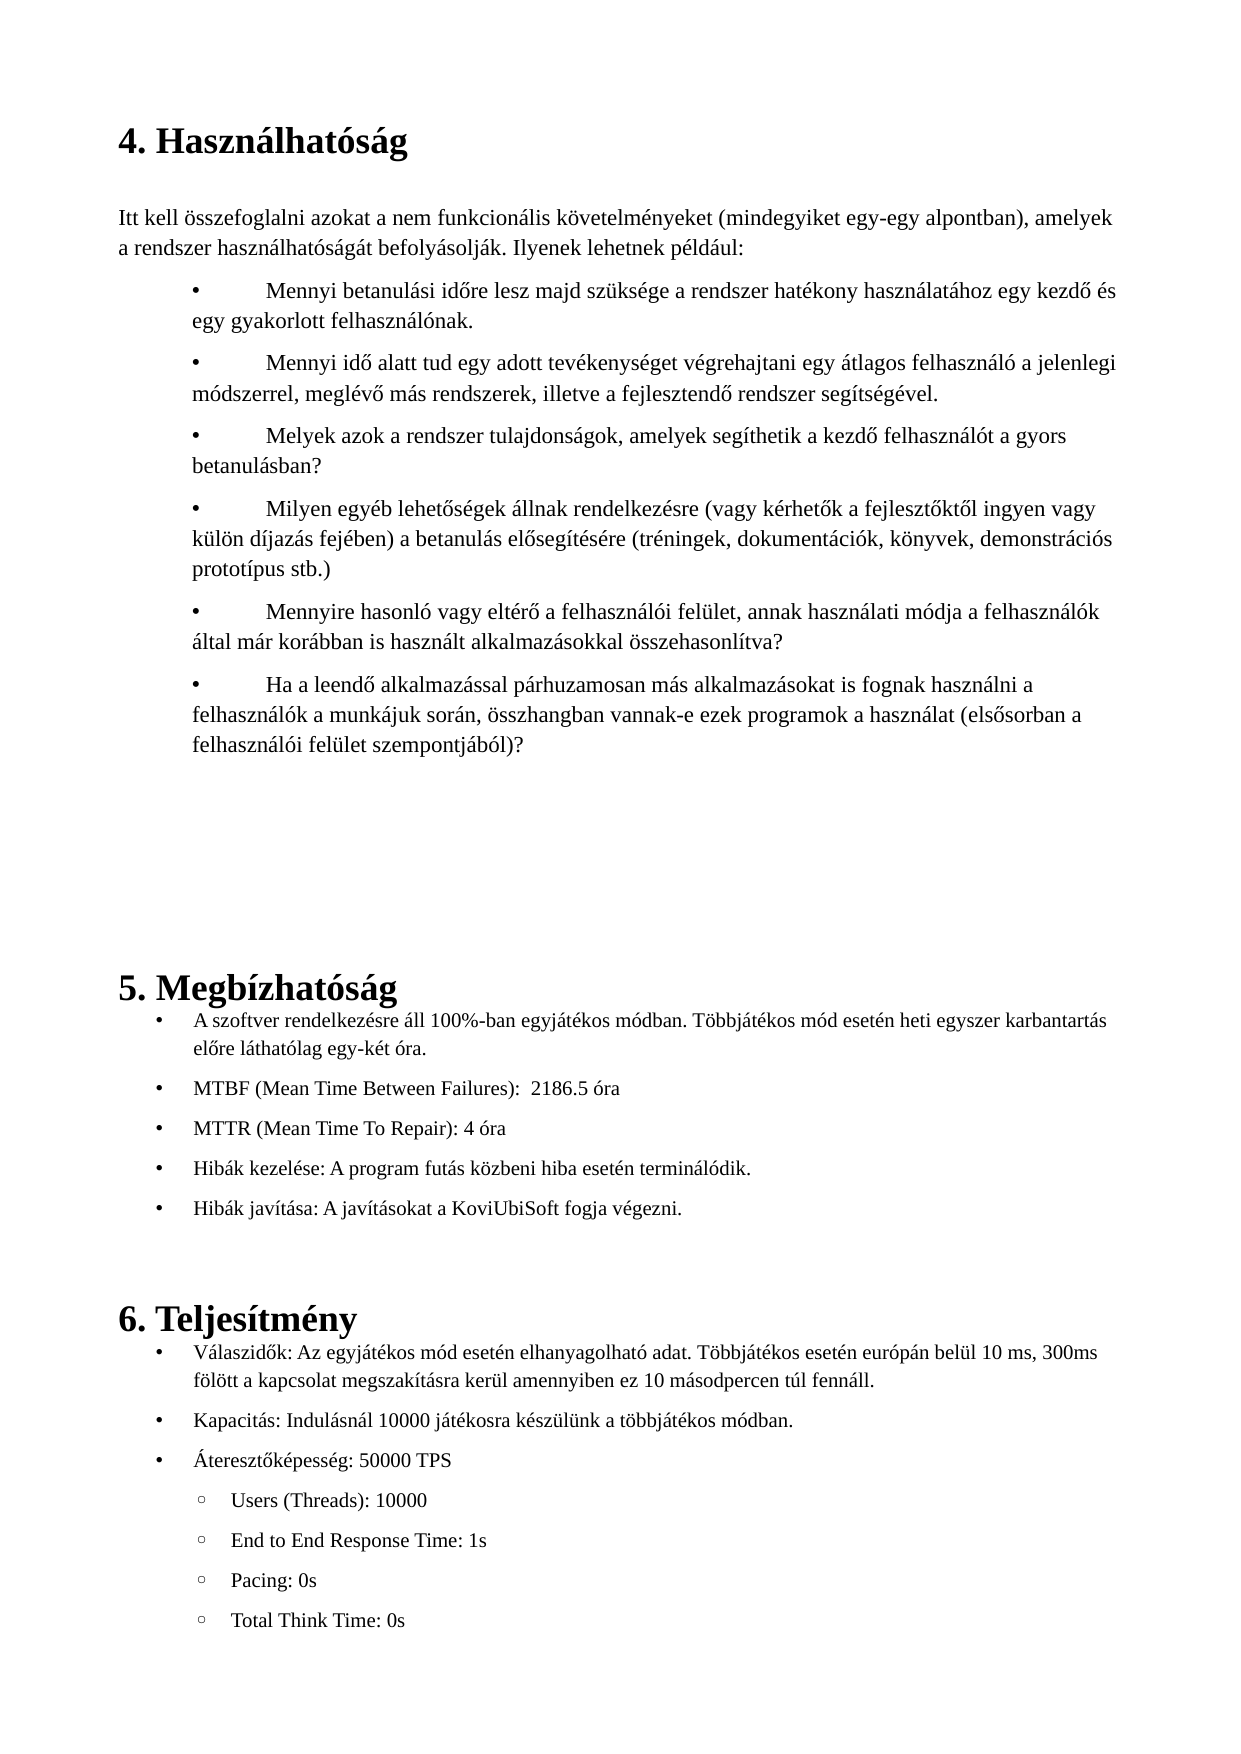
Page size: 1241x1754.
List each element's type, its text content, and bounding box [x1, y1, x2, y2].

list Melyek azok a rendszer tulajdonságok, amelyek segíthetik a kezdő felhasználót a gyors betanulásban? [192, 422, 1122, 479]
list Hibák javítása: A javításokat a KoviUbiSoft fogja végezni. [156, 1196, 1122, 1220]
text Itt kell összefoglalni azokat a nem funkcionális követelményeket (mindegyiket egy-egy alpontban), amelyek a rendszer használhatóságát befolyásolják. Ilyenek lehetnek például: [118, 204, 1122, 260]
list End to End Response Time: 1s [193, 1527, 1122, 1552]
list Mennyi idő alatt tud egy adott tevékenységet végrehajtani egy átlagos felhasználó a jelenlegi módszerrel, meglévő más rendszerek, illetve a fejlesztendő rendszer segítségével. [192, 349, 1122, 406]
list Total Think Time: 0s [193, 1607, 1122, 1632]
list MTTR (Mean Time To Repair): 4 óra [156, 1116, 1122, 1140]
list Users (Threads): 10000 [193, 1487, 1122, 1512]
list Milyen egyéb lehetőségek állnak rendelkezésre (vagy kérhetők a fejlesztőktől ingyen vagy külön díjazás fejében) a betanulás elősegítésére (tréningek, dokumentációk, könyvek, demonstrációs prototípus stb.) [192, 495, 1122, 582]
list Áteresztőképesség: 50000 TPS [156, 1447, 1122, 1472]
list A szoftver rendelkezésre áll 100%-ban egyjátékos módban. Többjátékos mód esetén heti egyszer karbantartás előre láthatólag egy-két óra. [156, 1008, 1122, 1060]
subtitle 6. Teljesítmény [118, 1297, 1122, 1340]
list MTBF (Mean Time Between Failures): 2186.5 óra [156, 1076, 1122, 1100]
subtitle 4. Használhatóság [118, 118, 1122, 161]
list Ha a leendő alkalmazással párhuzamosan más alkalmazásokat is fognak használni a felhasználók a munkájuk során, összhangban vannak-e ezek programok a használat (elsősorban a felhasználói felület szempontjából)? [192, 671, 1122, 758]
list Válaszidők: Az egyjátékos mód esetén elhanyagolható adat. Többjátékos esetén európán belül 10 ms, 300ms fölött a kapcsolat megszakításra kerül amennyiben ez 10 másodpercen túl fennáll. [156, 1340, 1122, 1392]
subtitle 5. Megbízhatóság [118, 965, 1122, 1008]
list Mennyire hasonló vagy eltérő a felhasználói felület, annak használati módja a felhasználók által már korábban is használt alkalmazásokkal összehasonlítva? [192, 598, 1122, 655]
list Pacing: 0s [193, 1567, 1122, 1592]
list Kapacitás: Indulásnál 10000 játékosra készülünk a többjátékos módban. [156, 1407, 1122, 1432]
list Mennyi betanulási időre lesz majd szüksége a rendszer hatékony használatához egy kezdő és egy gyakorlott felhasználónak. [192, 277, 1122, 333]
list Hibák kezelése: A program futás közbeni hiba esetén terminálódik. [156, 1156, 1122, 1180]
